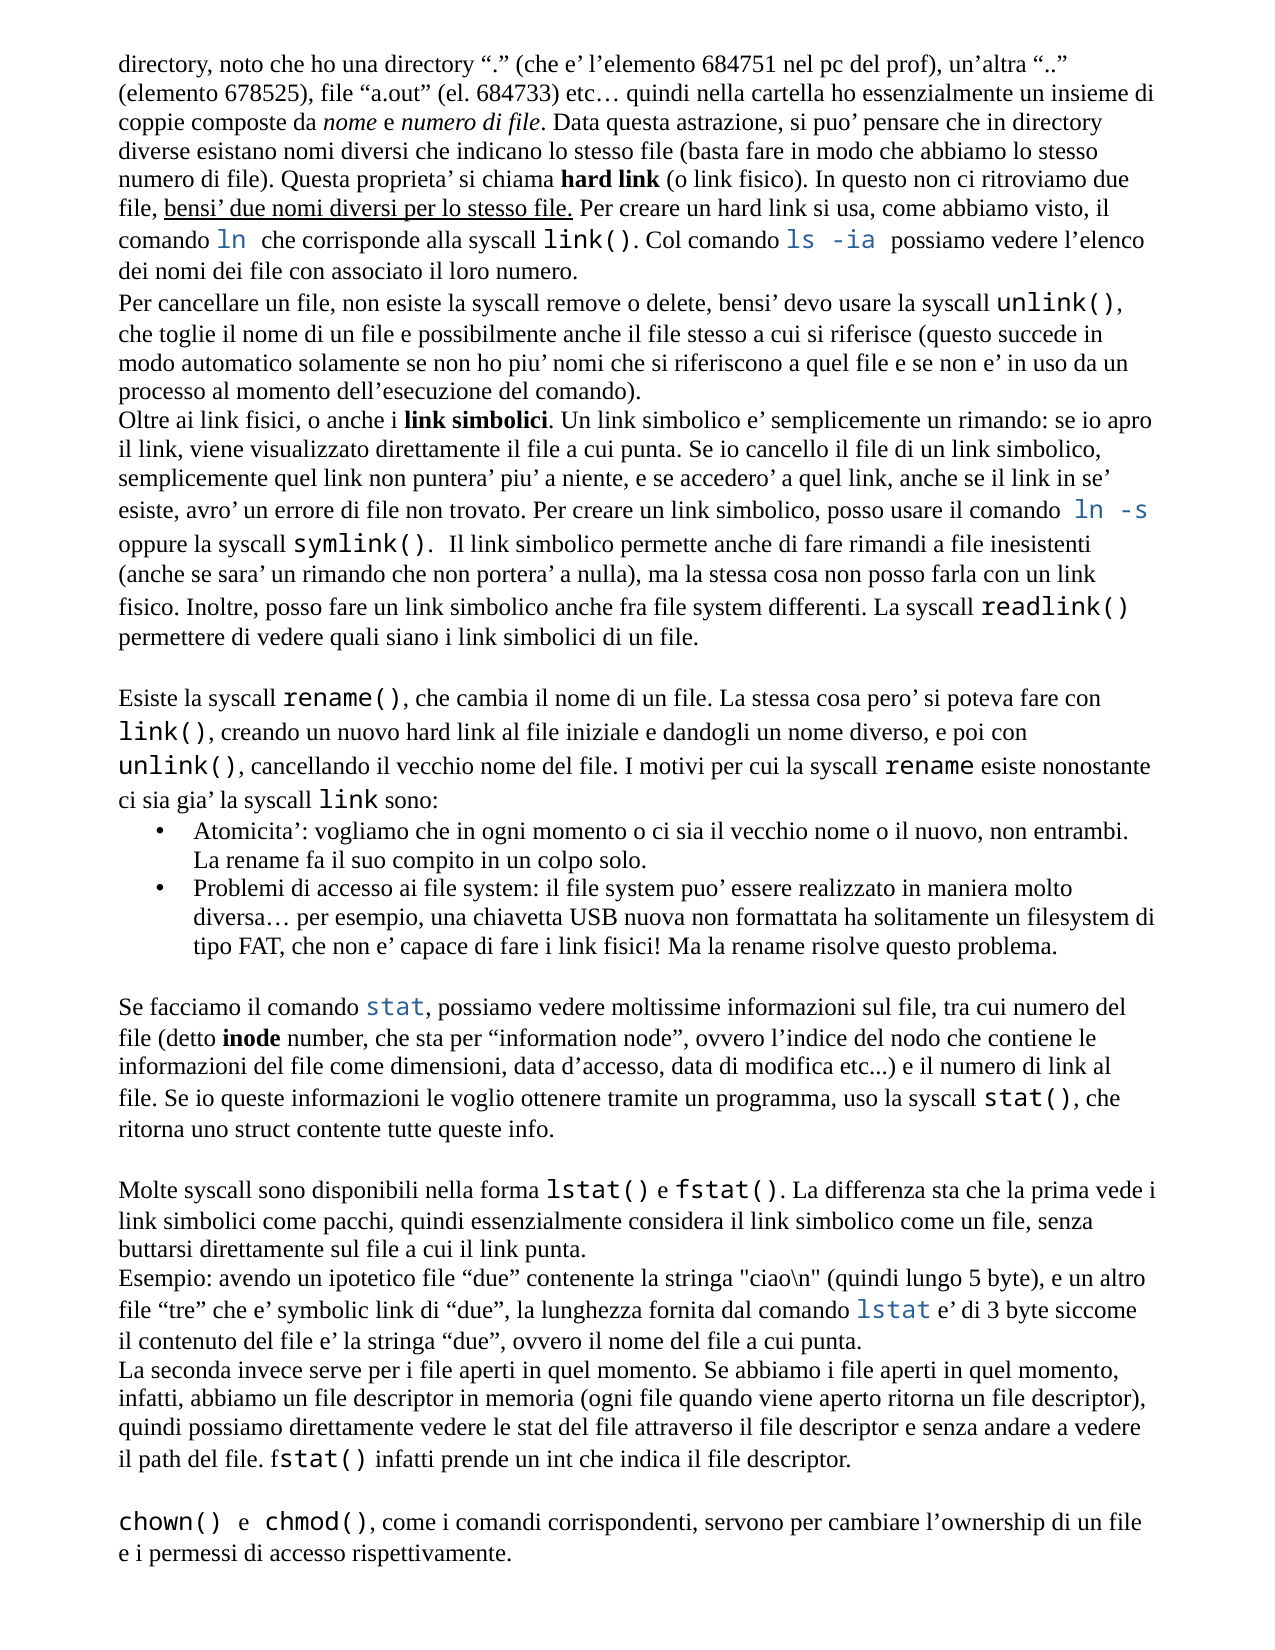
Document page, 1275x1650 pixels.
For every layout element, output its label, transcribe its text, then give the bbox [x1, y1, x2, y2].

text directory, noto che ho una directory “.” (che e’ l’elemento 684751 nel pc del prof), un’altra “..” (elemento 678525), file “a.out” (el. 684733) etc… quindi nella cartella ho essenzialmente un insieme di coppie composte da nome e numero di file. Data questa astrazione, si puo’ pensare che in directory diverse esistano nomi diversi che indicano lo stesso file (basta fare in modo che abbiamo lo stesso numero di file). Questa proprieta’ si chiama hard link (o link fisico). In questo non ci ritroviamo due file, bensi’ due nomi diversi per lo stesso file. Per creare un hard link si usa, come abbiamo visto, il comando ln che corrisponde alla syscall link(). Col comando ls -ia possiamo vedere l’elenco dei nomi dei file con associato il loro numero. [118, 49, 1157, 285]
text Molte syscall sono disponibili nella forma lstat() e fstat(). La differenza sta che la prima vede i link simbolici come pacchi, quindi essenzialmente considera il link simbolico come un file, senza buttarsi direttamente sul file a cui il link punta. [118, 1172, 1157, 1263]
text Per cancellare un file, non esiste la syscall remove o delete, bensi’ devo usare la syscall unlink(), che toglie il nome di un file e possibilmente anche il file stesso a cui si riferisce (questo succede in modo automatico solamente se non ho piu’ nomi che si riferiscono a quel file e se non e’ in uso da un processo al momento dell’esecuzione del comando). [118, 285, 1157, 405]
text Esiste la syscall rename(), che cambia il nome di un file. La stessa cosa pero’ si poteva fare con link(), creando un nuovo hard link al file iniziale e dandogli un nome diverso, e poi con unlink(), cancellando il vecchio nome del file. I motivi per cui la syscall rename esiste nonostante ci sia gia’ la syscall link sono: [118, 680, 1157, 816]
text oppure la syscall symlink(). Il link simbolico permette anche di fare rimandi a file inesistenti (anche se sara’ un rimando che non portera’ a nulla), ma la stessa cosa non posso farla con un link fisico. Inoltre, posso fare un link simbolico anche fra file system differenti. La syscall readlink() permettere di vedere quali siano i link simbolici di un file. [118, 525, 1157, 651]
text La seconda invece serve per i file aperti in quel momento. Se abbiamo i file aperti in quel momento, infatti, abbiamo un file descriptor in memoria (ogni file quando viene aperto ritorna un file descriptor), quindi possiamo direttamente vedere le stat del file attraverso il file descriptor e senza andare a vedere il path del file. fstat() infatti prende un int che indica il file descriptor. [118, 1355, 1157, 1475]
text Se facciamo il comando stat, possiamo vedere moltissime informazioni sul file, tra cui numero del file (detto inode number, che sta per “information node”, ovvero l’indice del nodo che contiene le informazioni del file come dimensioni, data d’accesso, data di modifica etc...) e il numero di link al file. Se io queste informazioni le voglio ottenere tramite un programma, uso la syscall stat(), che ritorna uno struct contente tutte queste info. [118, 988, 1157, 1143]
text Oltre ai link fisici, o anche i link simbolici. Un link simbolico e’ semplicemente un rimando: se io apro il link, viene visualizzato direttamente il file a cui punta. Se io cancello il file di un link simbolico, semplicemente quel link non puntera’ piu’ a niente, e se accedero’ a quel link, anche se il link in se’ esiste, avro’ un errore di file non trovato. Per creare un link simbolico, posso usare il comando ln -s [118, 405, 1157, 525]
text Esempio: avendo un ipotetico file “due” contenente la stringa "ciao\n" (quindi lungo 5 byte), e un altro file “tre” che e’ symbolic link di “due”, la lunghezza fornita dal comando lstat e’ di 3 byte siccome il contenuto del file e’ la stringa “due”, ovvero il nome del file a cui punta. [118, 1263, 1157, 1355]
list Atomicita’: vogliamo che in ogni momento o ci sia il vecchio nome o il nuovo, non entrambi. La rename fa il suo compito in un colpo solo. [156, 816, 1157, 873]
text chown() e chmod(), come i comandi corrispondenti, servono per cambiare l’ownership di un file e i permessi di accesso rispettivamente. [118, 1504, 1157, 1567]
list Problemi di accesso ai file system: il file system puo’ essere realizzato in maniera molto diversa… per esempio, una chiavetta USB nuova non formattata ha solitamente un filesystem di tipo FAT, che non e’ capace di fare i link fisici! Ma la rename risolve questo problema. [156, 873, 1157, 960]
